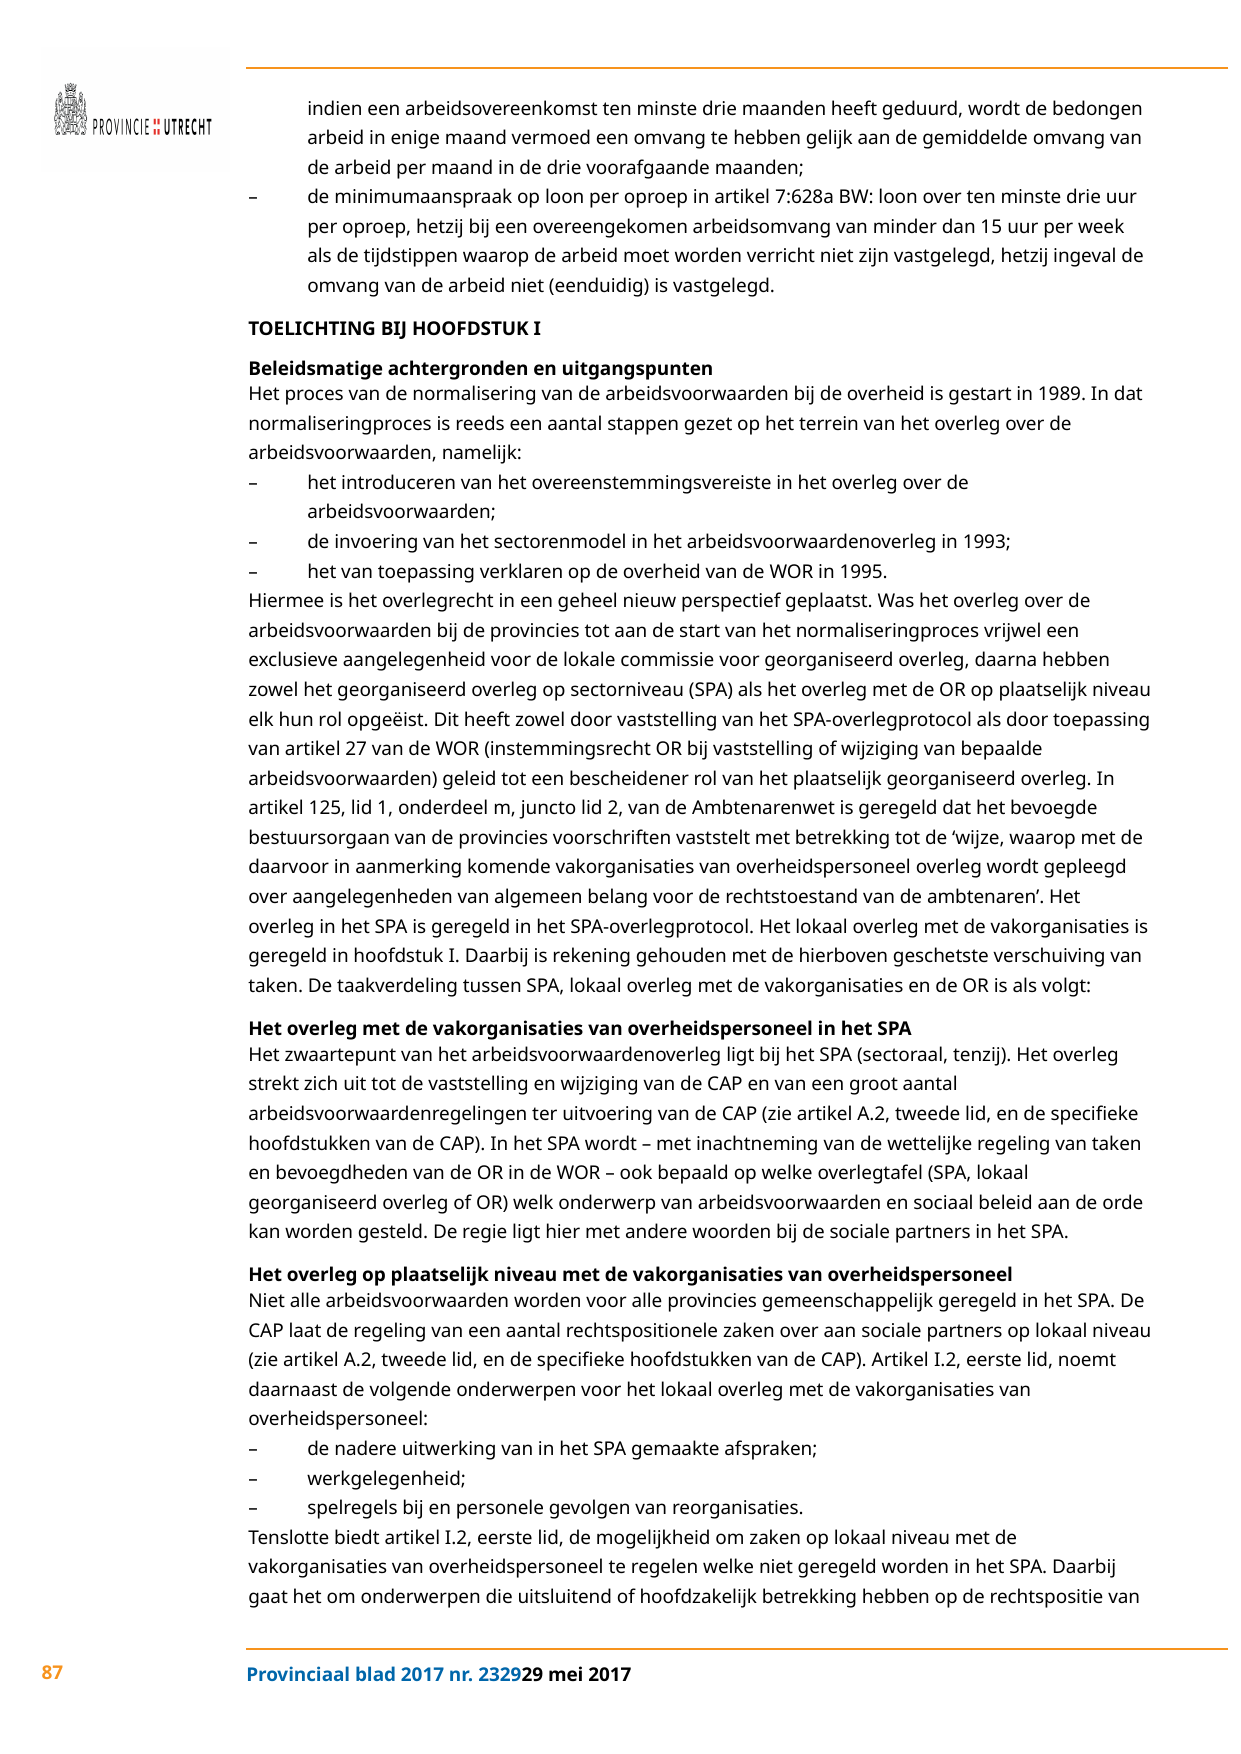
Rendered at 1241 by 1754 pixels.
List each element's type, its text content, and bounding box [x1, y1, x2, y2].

picture [41, 47, 231, 172]
list werkgelegenheid; [248, 1465, 1152, 1491]
text Tenslotte biedt artikel I.2, eerste lid, de mogelijkheid om zaken op lokaal niveau met de vakorganisaties van overheidspersoneel te regelen welke niet geregeld worden in het SPA. Daarbij gaat het om onderwerpen die uitsluitend of hoofdzakelijk betrekking hebben op de rechtspositie van [248, 1524, 1152, 1609]
text TOELICHTING BIJ HOOFDSTUK I [248, 315, 1152, 341]
list het van toepassing verklaren op de overheid van de WOR in 1995. [248, 558, 1152, 584]
list de minimumaanspraak op loon per oproep in artikel 7:628a BW: loon over ten minste drie uur per oproep, hetzij bij een overeengekomen arbeidsomvang van minder dan 15 uur per week als de tijdstippen waarop de arbeid moet worden verricht niet zijn vastgelegd, hetzij ingeval de omvang van de arbeid niet (eenduidig) is vastgelegd. [248, 183, 1152, 298]
list de nadere uitwerking van in het SPA gemaakte afspraken; [248, 1435, 1152, 1461]
list spelregels bij en personele gevolgen van reorganisaties. [248, 1494, 1152, 1520]
text Niet alle arbeidsvoorwaarden worden voor alle provincies gemeenschappelijk geregeld in het SPA. De CAP laat de regeling van een aantal rechtspositionele zaken over aan sociale partners op lokaal niveau (zie artikel A.2, tweede lid, en de specifieke hoofdstukken van de CAP). Artikel I.2, eerste lid, noemt daarnaast de volgende onderwerpen voor het lokaal overleg met de vakorganisaties van overheidspersoneel: [248, 1287, 1152, 1431]
text Het overleg op plaatselijk niveau met de vakorganisaties van overheidspersoneel [248, 1262, 1152, 1287]
list de invoering van het sectorenmodel in het arbeidsvoorwaardenoverleg in 1993; [248, 528, 1152, 554]
text Hiermee is het overlegrecht in een geheel nieuw perspectief geplaatst. Was het overleg over de arbeidsvoorwaarden bij de provincies tot aan de start van het normaliseringproces vrijwel een exclusieve aangelegenheid voor de lokale commissie voor georganiseerd overleg, daarna hebben zowel het georganiseerd overleg op sectorniveau (SPA) als het overleg met de OR op plaatselijk niveau elk hun rol opgeëist. Dit heeft zowel door vaststelling van het SPA-overlegprotocol als door toepassing van artikel 27 van de WOR (instemmingsrecht OR bij vaststelling of wijziging van bepaalde arbeidsvoorwaarden) geleid tot een bescheidener rol van het plaatselijk georganiseerd overleg. In artikel 125, lid 1, onderdeel m, juncto lid 2, van de Ambtenarenwet is geregeld dat het bevoegde bestuursorgaan van de provincies voorschriften vaststelt met betrekking tot de ‘wijze, waarop met de daarvoor in aanmerking komende vakorganisaties van overheidspersoneel overleg wordt gepleegd over aangelegenheden van algemeen belang voor de rechtstoestand van de ambtenaren’. Het overleg in het SPA is geregeld in het SPA-overlegprotocol. Het lokaal overleg met de vakorganisaties is geregeld in hoofdstuk I. Daarbij is rekening gehouden met de hierboven geschetste verschuiving van taken. De taakverdeling tussen SPA, lokaal overleg met de vakorganisaties en de OR is als volgt: [248, 587, 1152, 998]
text Het proces van de normalisering van de arbeidsvoorwaarden bij de overheid is gestart in 1989. In dat normaliseringproces is reeds een aantal stappen gezet op het terrein van het overleg over de arbeidsvoorwaarden, namelijk: [248, 380, 1152, 465]
text Het zwaartepunt van het arbeidsvoorwaardenoverleg ligt bij het SPA (sectoraal, tenzij). Het overleg strekt zich uit tot de vaststelling en wijziging van de CAP en van een groot aantal arbeidsvoorwaardenregelingen ter uitvoering van de CAP (zie artikel A.2, tweede lid, en de specifieke hoofdstukken van de CAP). In het SPA wordt – met inachtneming van de wettelijke regeling van taken en bevoegdheden van de OR in de WOR – ook bepaald op welke overlegtafel (SPA, lokaal georganiseerd overleg of OR) welk onderwerp van arbeidsvoorwaarden en sociaal beleid aan de orde kan worden gesteld. De regie ligt hier met andere woorden bij de sociale partners in het SPA. [248, 1041, 1152, 1244]
text Beleidsmatige achtergronden en uitgangspunten [248, 355, 1152, 380]
list het introduceren van het overeenstemmingsvereiste in het overleg over de arbeidsvoorwaarden; [248, 469, 1152, 524]
list indien een arbeidsovereenkomst ten minste drie maanden heeft geduurd, wordt de bedongen arbeid in enige maand vermoed een omvang te hebben gelijk aan de gemiddelde omvang van de arbeid per maand in de drie voorafgaande maanden; [248, 95, 1152, 180]
text Het overleg met de vakorganisaties van overheidspersoneel in het SPA [248, 1015, 1152, 1041]
